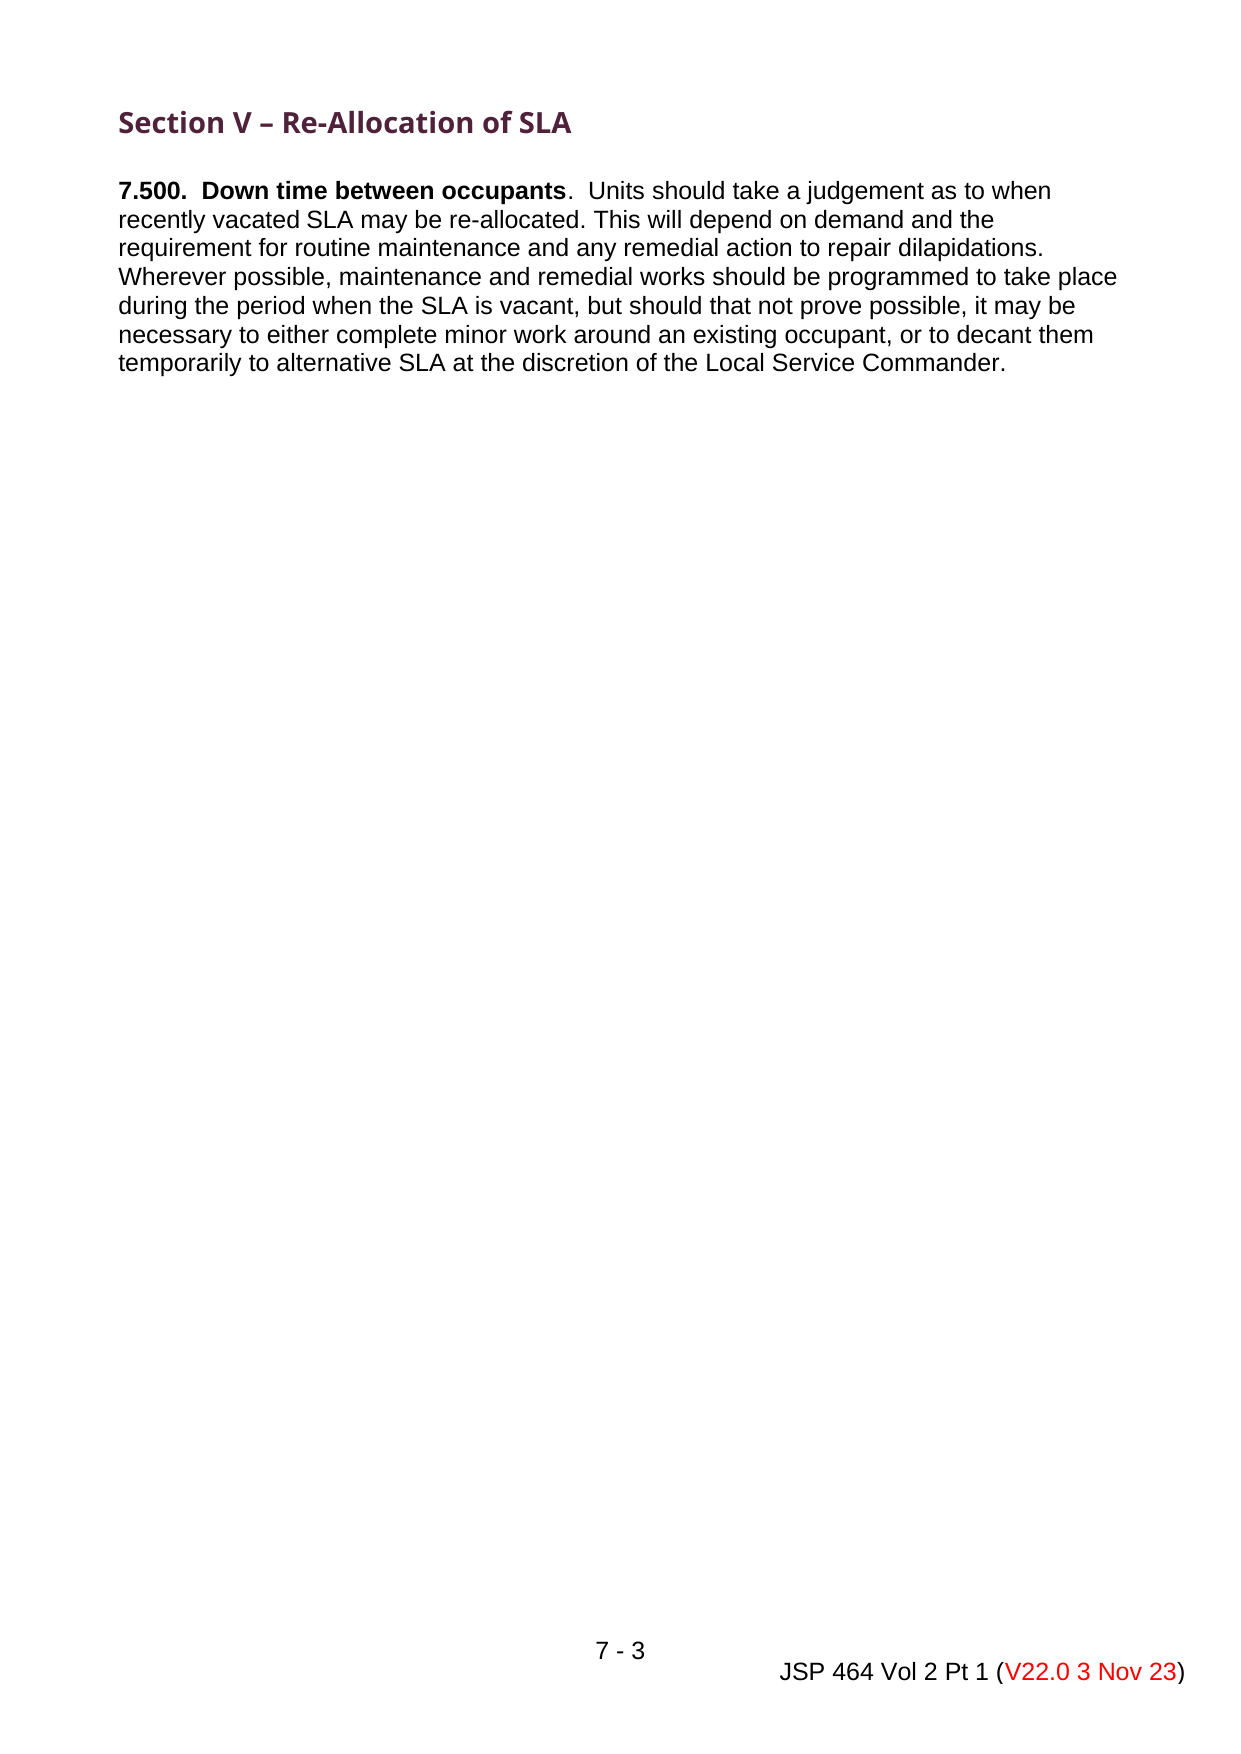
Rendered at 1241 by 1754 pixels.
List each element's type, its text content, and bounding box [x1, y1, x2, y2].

text 7.500. Down time between occupants. Units should take a judgement as to when recently vacated SLA may be re-allocated. This will depend on demand and the requirement for routine maintenance and any remedial action to repair dilapidations. Wherever possible, maintenance and remedial works should be programmed to take place during the period when the SLA is vacant, but should that not prove possible, it may be necessary to either complete minor work around an existing occupant, or to decant them temporarily to alternative SLA at the discretion of the Local Service Commander. [118, 176, 1122, 377]
text Section V – Re-Allocation of SLA [118, 103, 1122, 142]
